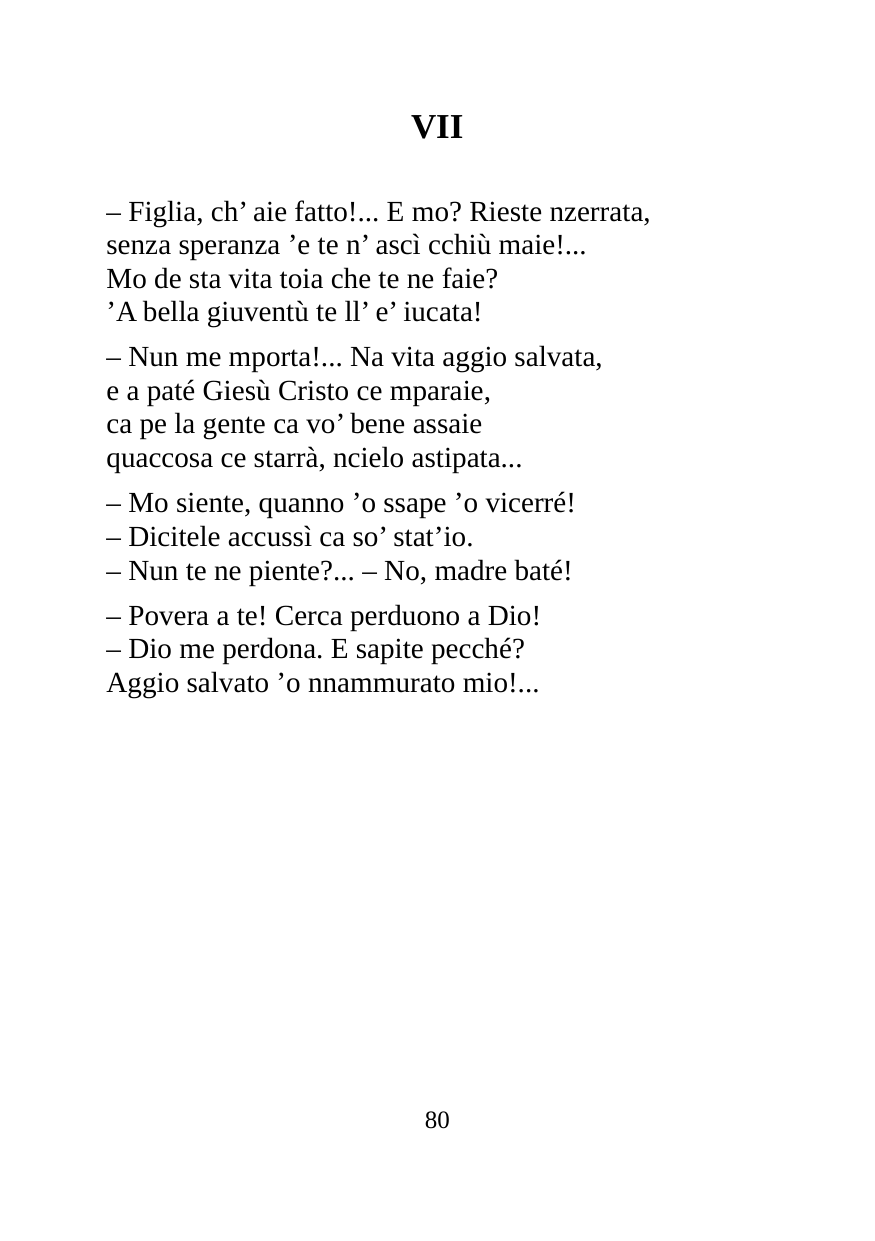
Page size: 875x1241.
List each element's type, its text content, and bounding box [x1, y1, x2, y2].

text – Dio me perdona. E sapite pecché? [106, 631, 768, 665]
subtitle VII [106, 106, 768, 146]
text e a paté Giesù Cristo ce mparaie, [106, 373, 768, 407]
text – Dicitele accussì ca so’ stat’io. [106, 519, 768, 553]
text Aggio salvato ’o nnammurato mio!... [106, 665, 768, 698]
text ca pe la gente ca vo’ bene assaie [106, 407, 768, 440]
text – Figlia, ch’ aie fatto!... E mo? Rieste nzerrata, [106, 194, 768, 227]
text ’A bella giuventù te ll’ e’ iucata! [106, 294, 768, 328]
text – Nun te ne piente?... – No, madre baté! [106, 553, 768, 586]
text Mo de sta vita toia che te ne faie? [106, 261, 768, 294]
text – Nun me mporta!... Na vita aggio salvata, [106, 339, 768, 373]
text senza speranza ’e te n’ ascì cchiù maie!... [106, 227, 768, 261]
text quaccosa ce starrà, ncielo astipata... [106, 440, 768, 474]
text – Povera a te! Cerca perduono a Dio! [106, 598, 768, 631]
text – Mo siente, quanno ’o ssape ’o vicerré! [106, 486, 768, 519]
